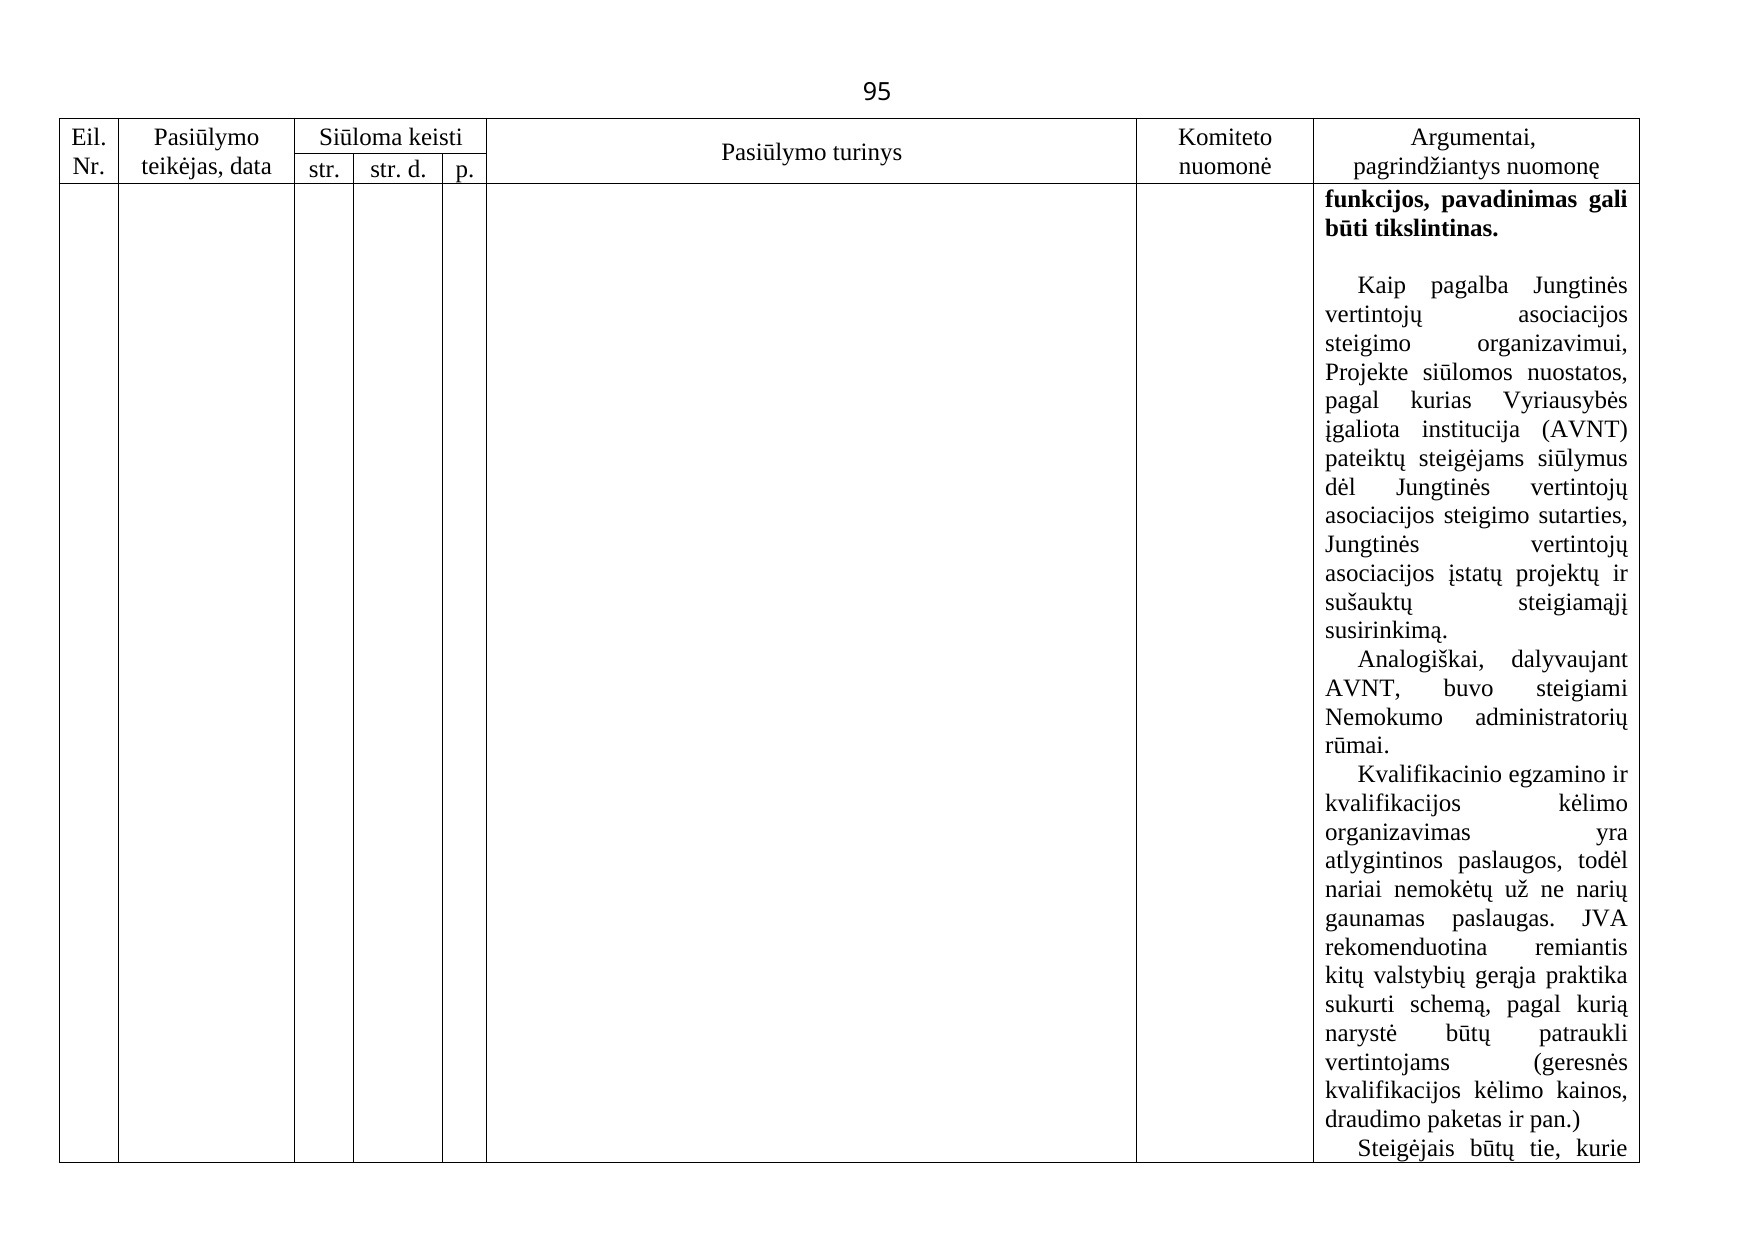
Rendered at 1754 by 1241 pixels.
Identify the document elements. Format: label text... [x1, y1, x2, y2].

table_header Eil. Nr. [60, 119, 118, 183]
table_header Pasiūlymo teikėjas, data [119, 119, 294, 183]
table_header Pasiūlymo turinys [487, 119, 1136, 183]
table_cell [354, 184, 442, 1162]
table_cell [443, 184, 486, 1162]
table_cell p. [443, 154, 486, 183]
table_cell [295, 184, 353, 1162]
table_cell str. [295, 154, 353, 183]
table_cell [1137, 184, 1313, 1162]
table_cell str. d. [354, 154, 442, 183]
table_header Argumentai, pagrindžiantys nuomonę [1314, 119, 1639, 183]
table_header Komiteto nuomonė [1137, 119, 1313, 183]
table_cell [60, 184, 118, 1162]
table_header Siūloma keisti [295, 119, 486, 153]
table_cell funkcijos, pavadinimas gali būti tikslintinas. Kaip pagalba Jungtinės vertintojų asociacijos steigimo organizavimui, Projekte siūlomos nuostatos, pagal kurias Vyriausybės įgaliota institucija (AVNT) pateiktų steigėjams siūlymus dėl Jungtinės vertintojų asociacijos steigimo sutarties, Jungtinės vertintojų asociacijos įstatų projektų ir sušauktų steigiamąjį susirinkimą. Analogiškai, dalyvaujant AVNT, buvo steigiami Nemokumo administratorių rūmai. Kvalifikacinio egzamino ir kvalifikacijos kėlimo organizavimas yra atlygintinos paslaugos, todėl nariai nemokėtų už ne narių gaunamas paslaugas. JVA rekomenduotina remiantis kitų valstybių gerąja praktika sukurti schemą, pagal kurią narystė būtų patraukli vertintojams (geresnės kvalifikacijos kėlimo kainos, draudimo paketas ir pan.) Steigėjais būtų tie, kurie [1314, 184, 1639, 1162]
table_cell [487, 184, 1136, 1162]
table_cell [119, 184, 294, 1162]
